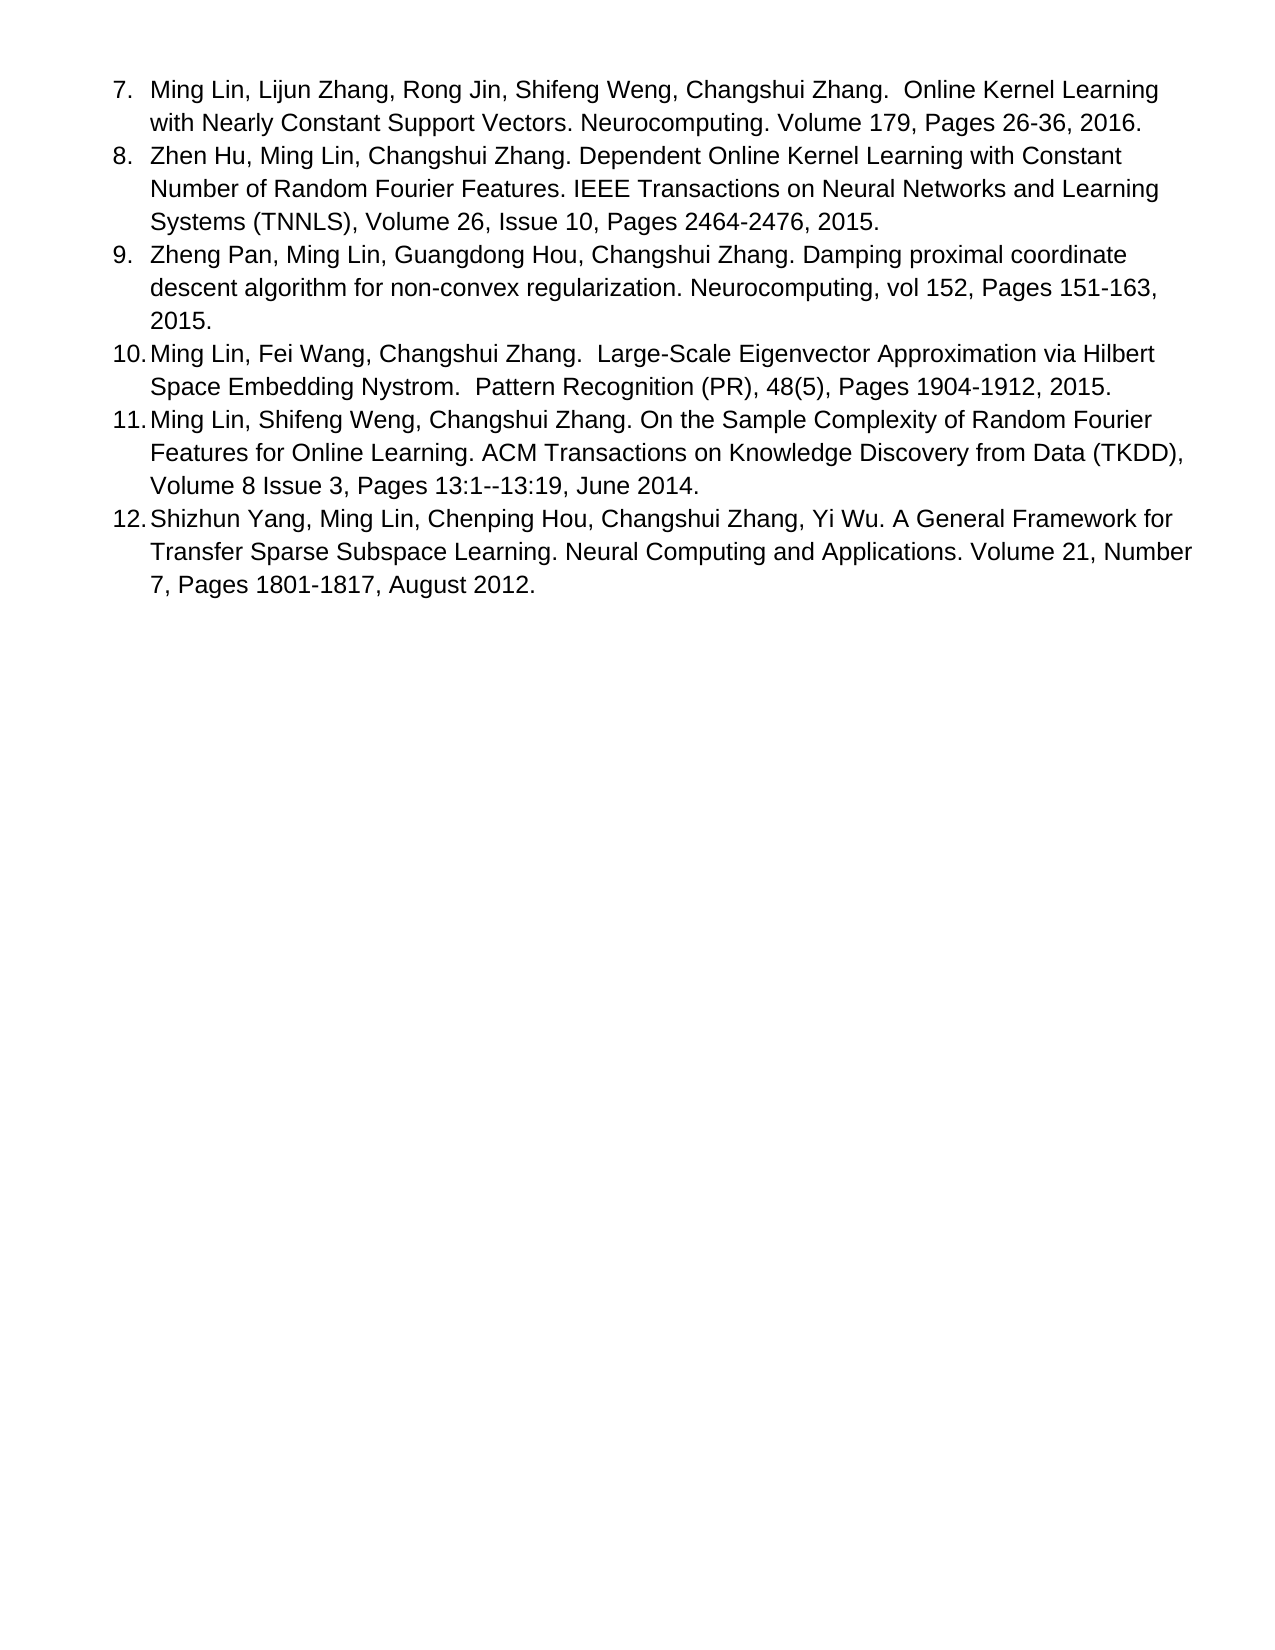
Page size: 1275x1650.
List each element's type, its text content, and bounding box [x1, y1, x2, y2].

list Ming Lin, Lijun Zhang, Rong Jin, Shifeng Weng, Changshui Zhang. Online Kernel Learning with Nearly Constant Support Vectors. Neurocomputing. Volume 179, Pages 26-36, 2016. [112, 75, 1200, 137]
list Zhen Hu, Ming Lin, Changshui Zhang. Dependent Online Kernel Learning with Constant Number of Random Fourier Features. IEEE Transactions on Neural Networks and Learning Systems (TNNLS), Volume 26, Issue 10, Pages 2464-2476, 2015. [112, 141, 1200, 236]
list Zheng Pan, Ming Lin, Guangdong Hou, Changshui Zhang. Damping proximal coordinate descent algorithm for non-convex regularization. Neurocomputing, vol 152, Pages 151-163, 2015. [112, 240, 1200, 335]
list Shizhun Yang, Ming Lin, Chenping Hou, Changshui Zhang, Yi Wu. A General Framework for Transfer Sparse Subspace Learning. Neural Computing and Applications. Volume 21, Number 7, Pages 1801-1817, August 2012. [112, 504, 1200, 599]
list Ming Lin, Shifeng Weng, Changshui Zhang. On the Sample Complexity of Random Fourier Features for Online Learning. ACM Transactions on Knowledge Discovery from Data (TKDD), Volume 8 Issue 3, Pages 13:1--13:19, June 2014. [112, 405, 1200, 500]
list Ming Lin, Fei Wang, Changshui Zhang. Large-Scale Eigenvector Approximation via Hilbert Space Embedding Nystrom. Pattern Recognition (PR), 48(5), Pages 1904-1912, 2015. [112, 339, 1200, 401]
